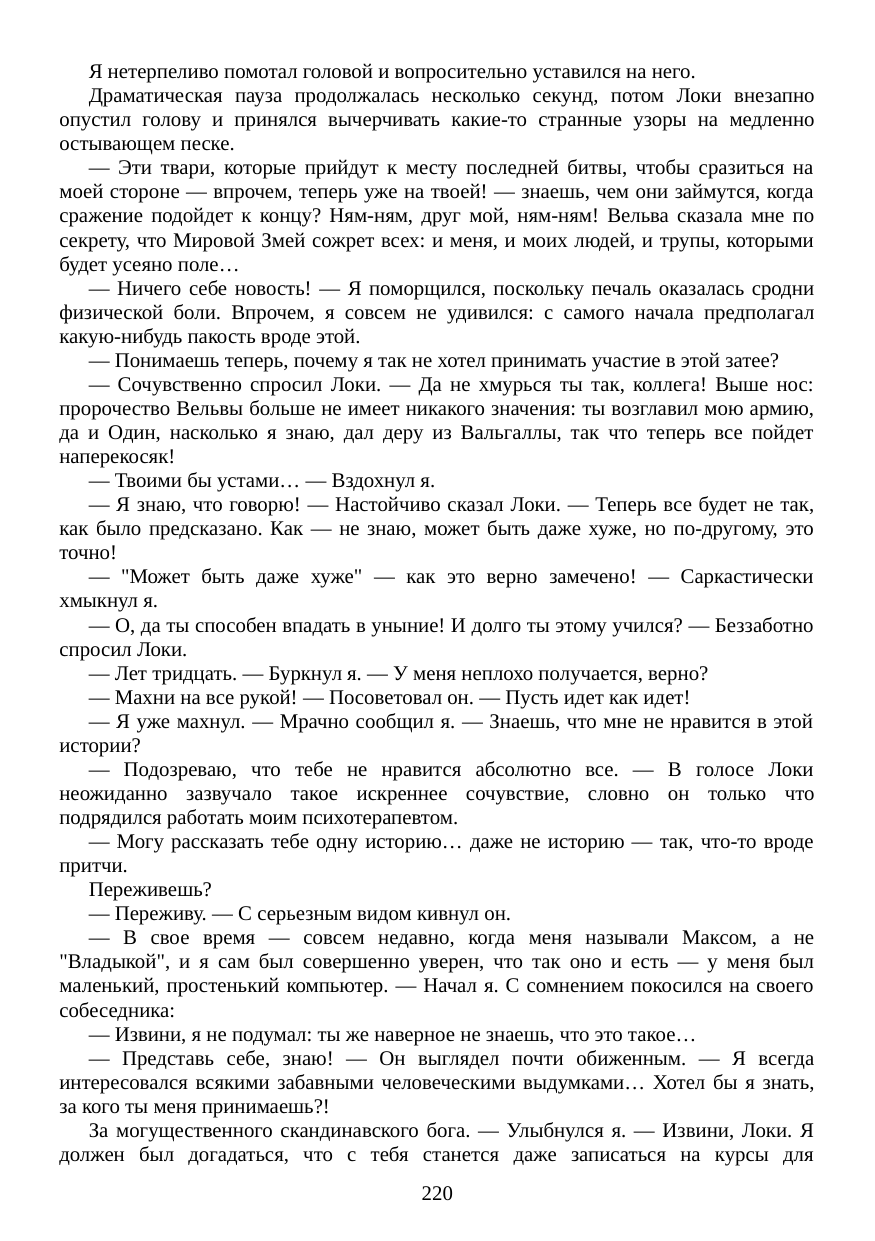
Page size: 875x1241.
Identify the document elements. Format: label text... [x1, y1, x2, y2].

text — Лет тридцать. — Буркнул я. — У меня неплохо получается, верно? [59, 661, 815, 685]
text — Переживу. — С серьезным видом кивнул он. [59, 901, 815, 925]
text — Подозреваю, что тебе не нравится абсолютно все. — В голосе Локи неожиданно зазвучало такое искреннее сочувствие, словно он только что подрядился работать моим психотерапевтом. [59, 757, 815, 829]
text — "Может быть даже хуже" — как это верно замечено! — Саркастически хмыкнул я. [59, 564, 815, 612]
text — Твоими бы устами… — Вздохнул я. [59, 468, 815, 492]
text — О, да ты способен впадать в уныние! И долго ты этому учился? — Беззаботно спросил Локи. [59, 612, 815, 661]
text За могущественного скандинавского бога. — Улыбнулся я. — Извини, Локи. Я должен был догадаться, что с тебя станется даже записаться на курсы для [59, 1118, 815, 1166]
text — Представь себе, знаю! — Он выглядел почти обиженным. — Я всегда интересовался всякими забавными человеческими выдумками… Хотел бы я знать, за кого ты меня принимаешь?! [59, 1046, 815, 1118]
text Драматическая пауза продолжалась несколько секунд, потом Локи внезапно опустил голову и принялся вычерчивать какие-то странные узоры на медленно остывающем песке. [59, 83, 815, 155]
text Я нетерпеливо помотал головой и вопросительно уставился на него. [59, 59, 815, 83]
text — В свое время — совсем недавно, когда меня называли Максом, а не "Владыкой", и я сам был совершенно уверен, что так оно и есть — у меня был маленький, простенький компьютер. — Начал я. С сомнением покосился на своего собеседника: [59, 925, 815, 1022]
text — Я уже махнул. — Мрачно сообщил я. — Знаешь, что мне не нравится в этой истории? [59, 709, 815, 757]
text Переживешь? [59, 877, 815, 901]
text — Могу рассказать тебе одну историю… даже не историю — так, что-то вроде притчи. [59, 829, 815, 877]
text — Я знаю, что говорю! — Настойчиво сказал Локи. — Теперь все будет не так, как было предсказано. Как — не знаю, может быть даже хуже, но по-другому, это точно! [59, 492, 815, 564]
text — Понимаешь теперь, почему я так не хотел принимать участие в этой затее? [59, 348, 815, 372]
text — Извини, я не подумал: ты же наверное не знаешь, что это такое… [59, 1022, 815, 1046]
text — Сочувственно спросил Локи. — Да не хмурься ты так, коллега! Выше нос: пророчество Вельвы больше не имеет никакого значения: ты возглавил мою армию, да и Один, насколько я знаю, дал деру из Вальгаллы, так что теперь все пойдет наперекосяк! [59, 372, 815, 468]
text — Махни на все рукой! — Посоветовал он. — Пусть идет как идет! [59, 685, 815, 709]
text — Ничего себе новость! — Я поморщился, поскольку печаль оказалась сродни физической боли. Впрочем, я совсем не удивился: с самого начала предполагал какую-нибудь пакость вроде этой. [59, 276, 815, 348]
text — Эти твари, которые прийдут к месту последней битвы, чтобы сразиться на моей стороне — впрочем, теперь уже на твоей! — знаешь, чем они займутся, когда сражение подойдет к концу? Ням-ням, друг мой, ням-ням! Вельва сказала мне по секрету, что Мировой Змей сожрет всех: и меня, и моих людей, и трупы, которыми будет усеяно поле… [59, 155, 815, 276]
